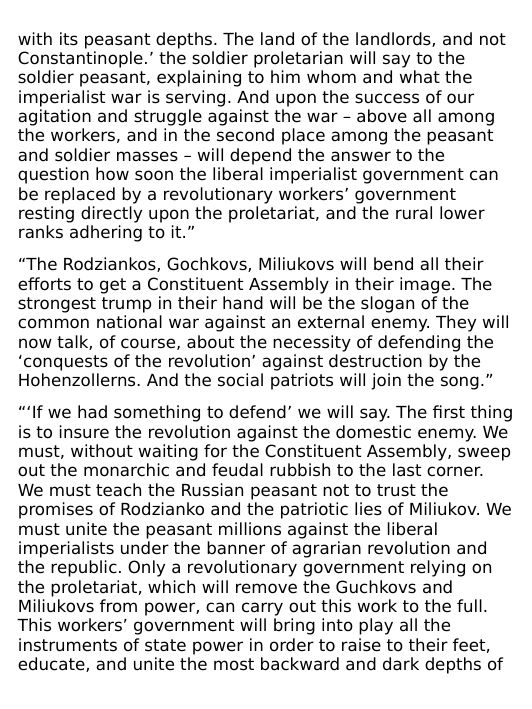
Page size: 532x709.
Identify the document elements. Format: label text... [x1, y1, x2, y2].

text “The Rodziankos, Gochkovs, Miliukovs will bend all their efforts to get a Constituent Assembly in their image. The strongest trump in their hand will be the slogan of the common national war against an external enemy. They will now talk, of course, about the necessity of defending the ‘conquests of the revolution’ against destruction by the Hohenzollerns. And the social patriots will join the song.” [18, 255, 514, 391]
text with its peasant depths. The land of the landlords, and not Constantinople.’ the soldier proletarian will say to the soldier peasant, explaining to him whom and what the imperialist war is serving. And upon the success of our agitation and struggle against the war – above all among the workers, and in the second place among the peasant and soldier masses – will depend the answer to the question how soon the liberal imperialist government can be replaced by a revolutionary workers’ government resting directly upon the proletariat, and the rural lower ranks adhering to it.” [18, 29, 514, 243]
text “‘If we had something to defend’ we will say. The first thing is to insure the revolution against the domestic enemy. We must, without waiting for the Constituent Assembly, sweep out the monarchic and feudal rubbish to the last corner. We must teach the Russian peasant not to trust the promises of Rodzianko and the patriotic lies of Miliukov. We must unite the peasant millions against the liberal imperialists under the banner of agrarian revolution and the republic. Only a revolutionary government relying on the proletariat, which will remove the Guchkovs and Miliukovs from power, can carry out this work to the full. This workers’ government will bring into play all the instruments of state power in order to raise to their feet, educate, and unite the most backward and dark depths of [18, 403, 514, 674]
